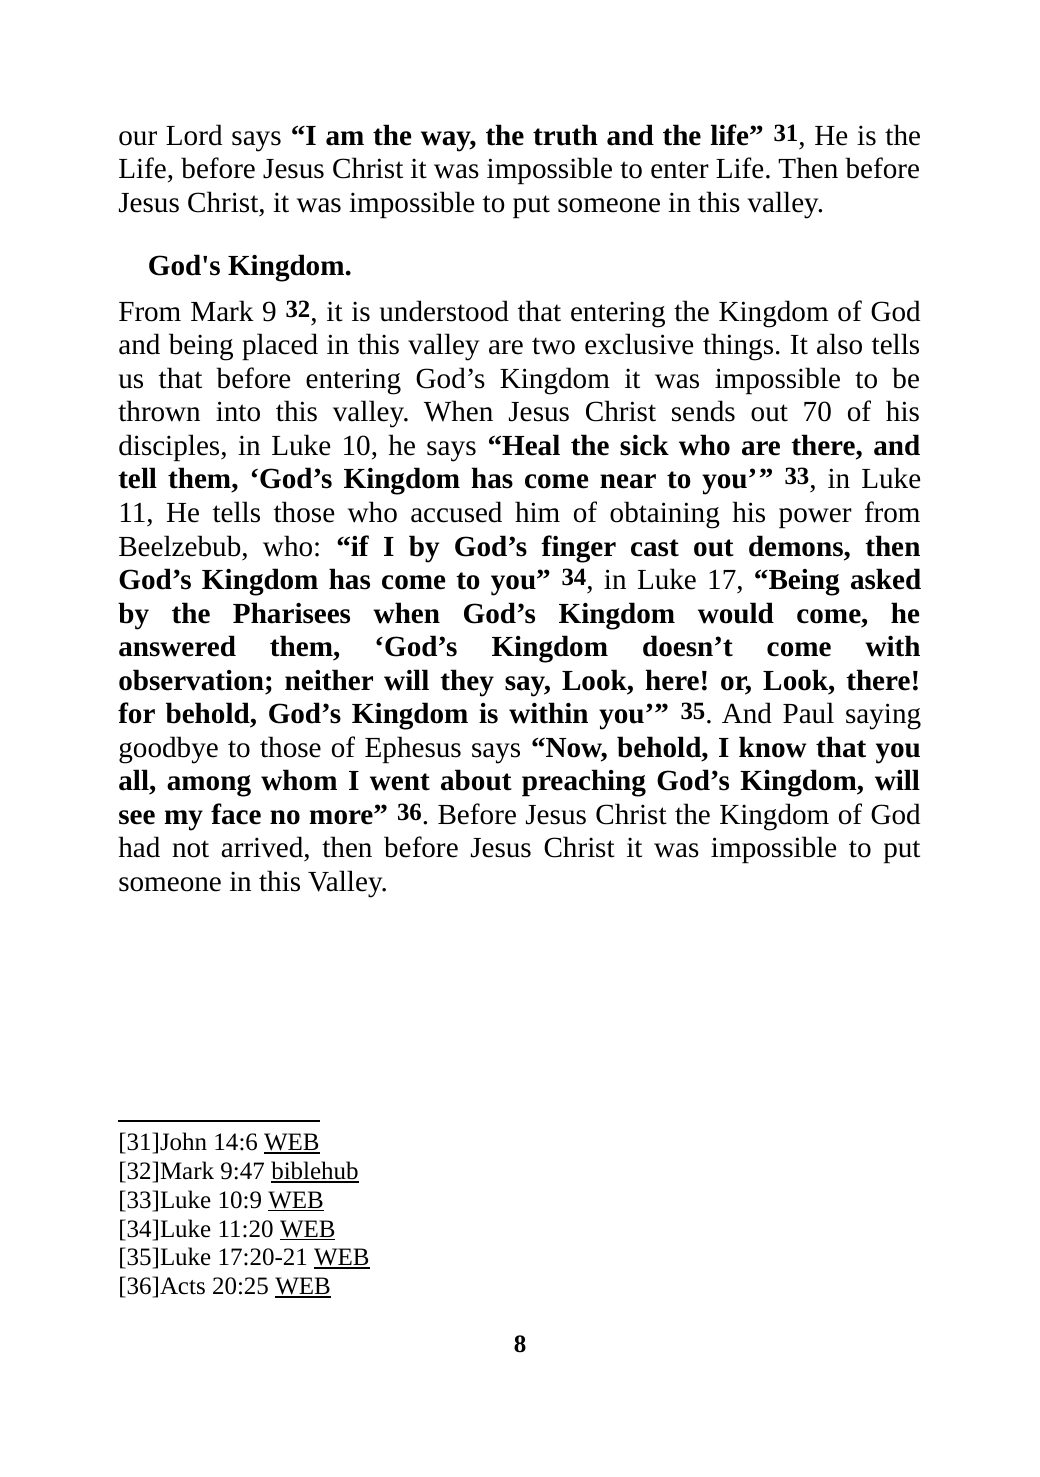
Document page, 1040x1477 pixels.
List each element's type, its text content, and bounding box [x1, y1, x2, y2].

text Luke 11:20 WEB [118, 1214, 921, 1242]
text Acts 20:25 WEB [118, 1271, 921, 1300]
text Luke 10:9 WEB [118, 1185, 921, 1214]
text From Mark 9 , it is understood that entering the Kingdom of God and being placed in this valley are two exclusive things. It also tells us that before entering God’s Kingdom it was impossible to be thrown into this valley. When Jesus Christ sends out 70 of his disciples, in Luke 10, he says “Heal the sick who are there, and tell them, ‘God’s Kingdom has come near to you’” , in Luke 11, He tells those who accused him of obtaining his power from Beelzebub, who: “if I by God’s finger cast out demons, then God’s Kingdom has come to you” , in Luke 17, “Being asked by the Pharisees when God’s Kingdom would come, he answered them, ‘God’s Kingdom doesn’t come with observation; neither will they say, Look, here! or, Look, there! for behold, God’s Kingdom is within you’” . And Paul saying goodbye to those of Ephesus says “Now, behold, I know that you all, among whom I went about preaching God’s Kingdom, will see my face no more” . Before Jesus Christ the Kingdom of God had not arrived, then before Jesus Christ it was impossible to put someone in this Valley. [118, 294, 921, 898]
text Mark 9:47 biblehub [118, 1156, 921, 1185]
subtitle God's Kingdom. [148, 248, 921, 281]
text Luke 17:20-21 WEB [118, 1242, 921, 1271]
text our Lord says “I am the way, the truth and the life” , He is the Life, before Jesus Christ it was impossible to enter Life. Then before Jesus Christ, it was impossible to put someone in this valley. [118, 118, 921, 219]
text John 14:6 WEB [118, 1127, 921, 1156]
